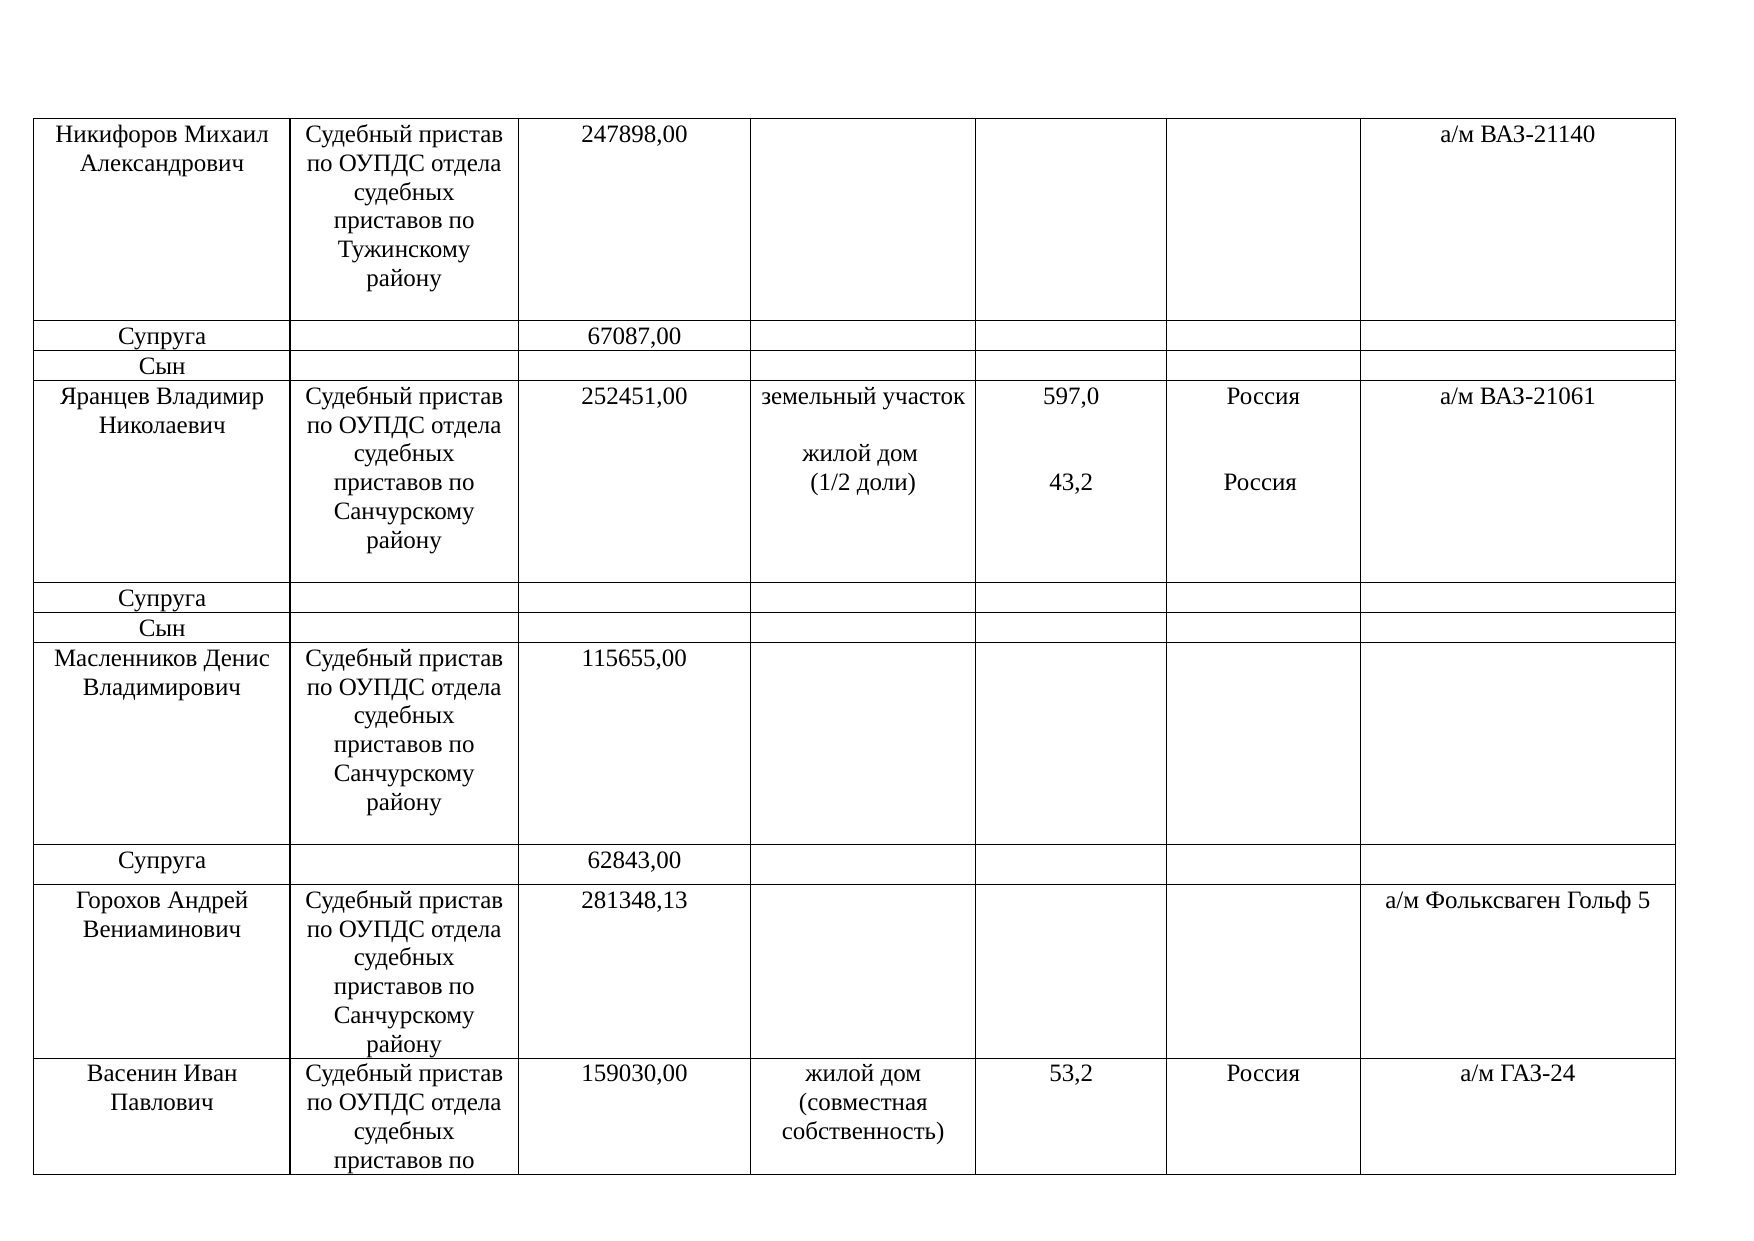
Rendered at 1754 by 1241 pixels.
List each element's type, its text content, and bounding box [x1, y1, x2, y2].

table_cell а/м ГАЗ-24 [1361, 1059, 1675, 1173]
table_cell 115655,00 [519, 643, 750, 844]
table_cell [1676, 642, 1686, 844]
table_cell [751, 643, 975, 844]
table_cell Судебный пристав по ОУПДС отдела судебных приставов по Тужинскому району [291, 119, 518, 320]
table_cell [976, 119, 1166, 320]
table_cell [976, 885, 1166, 1057]
table_cell жилой дом (совместная собственность) [751, 1059, 975, 1173]
table_cell Горохов Андрей Вениаминович [34, 885, 289, 1057]
table_cell [1361, 321, 1675, 350]
table_cell Васенин Иван Павлович [34, 1059, 289, 1173]
table_cell [1676, 884, 1686, 1057]
table_cell [29, 380, 33, 582]
table_cell Никифоров Михаил Александрович [34, 119, 289, 320]
table_cell 252451,00 [519, 381, 750, 582]
table_cell Супруга [34, 845, 289, 884]
table_cell [519, 351, 750, 380]
table_cell [1676, 844, 1686, 884]
table_cell [29, 1058, 33, 1173]
table_cell [1167, 845, 1360, 884]
table_cell [1676, 350, 1686, 380]
table_cell [1676, 582, 1686, 612]
table_cell [291, 583, 518, 612]
table_cell а/м ВАЗ-21061 [1361, 381, 1675, 582]
table_cell [751, 351, 975, 380]
table_cell [751, 885, 975, 1057]
table_cell [1167, 351, 1360, 380]
table_cell [1676, 320, 1686, 350]
table_cell [751, 583, 975, 612]
table_cell Судебный пристав по ОУПДС отдела судебных приставов по [291, 1059, 518, 1173]
table_cell [1676, 118, 1686, 320]
table_cell [519, 583, 750, 612]
table_cell а/м ВАЗ-21140 [1361, 119, 1675, 320]
table_cell [976, 321, 1166, 350]
table_cell 281348,13 [519, 885, 750, 1057]
table_cell [1167, 321, 1360, 350]
table_cell [976, 613, 1166, 642]
table_cell [751, 845, 975, 884]
table_cell [1167, 583, 1360, 612]
table_cell [29, 118, 33, 320]
table_cell 53,2 [976, 1059, 1166, 1173]
table_cell Супруга [34, 583, 289, 612]
table_cell Масленников Денис Владимирович [34, 643, 289, 844]
table_cell Судебный пристав по ОУПДС отдела судебных приставов по Санчурскому району [291, 885, 518, 1057]
table_cell [1361, 613, 1675, 642]
table_cell [29, 582, 33, 612]
table_cell 597,0 43,2 [976, 381, 1166, 582]
table_cell [1167, 885, 1360, 1057]
table_cell Сын [34, 351, 289, 380]
table_cell 67087,00 [519, 321, 750, 350]
table_cell [751, 119, 975, 320]
table_cell [1167, 643, 1360, 844]
table_cell [751, 613, 975, 642]
table_cell [976, 845, 1166, 884]
table_cell [519, 613, 750, 642]
table_cell [976, 643, 1166, 844]
table_cell [1676, 1058, 1686, 1173]
table_cell [291, 351, 518, 380]
table_cell [976, 583, 1166, 612]
table_cell [1167, 613, 1360, 642]
table_cell Судебный пристав по ОУПДС отдела судебных приставов по Санчурскому району [291, 381, 518, 582]
table_cell Судебный пристав по ОУПДС отдела судебных приставов по Санчурскому району [291, 643, 518, 844]
table_cell земельный участок жилой дом (1/2 доли) [751, 381, 975, 582]
table_cell [1676, 380, 1686, 582]
table_cell [1676, 612, 1686, 642]
table_cell Яранцев Владимир Николаевич [34, 381, 289, 582]
table_cell [291, 845, 518, 884]
table_cell [1361, 643, 1675, 844]
table_cell [1361, 583, 1675, 612]
table_cell [976, 351, 1166, 380]
table_cell [29, 350, 33, 380]
table_cell [291, 613, 518, 642]
table_cell Сын [34, 613, 289, 642]
table_cell [29, 320, 33, 350]
table_cell [751, 321, 975, 350]
table_cell [1167, 119, 1360, 320]
table_cell [1361, 845, 1675, 884]
table_cell Супруга [34, 321, 289, 350]
table_cell [291, 321, 518, 350]
table_cell 62843,00 [519, 845, 750, 884]
table_cell [29, 642, 33, 844]
table_cell [29, 612, 33, 642]
table_cell [29, 884, 33, 1057]
table_cell 159030,00 [519, 1059, 750, 1173]
table_cell [29, 844, 33, 884]
table_cell Россия Россия [1167, 381, 1360, 582]
table_cell Россия [1167, 1059, 1360, 1173]
table_cell [1361, 351, 1675, 380]
table_cell 247898,00 [519, 119, 750, 320]
table_cell а/м Фольксваген Гольф 5 [1361, 885, 1675, 1057]
